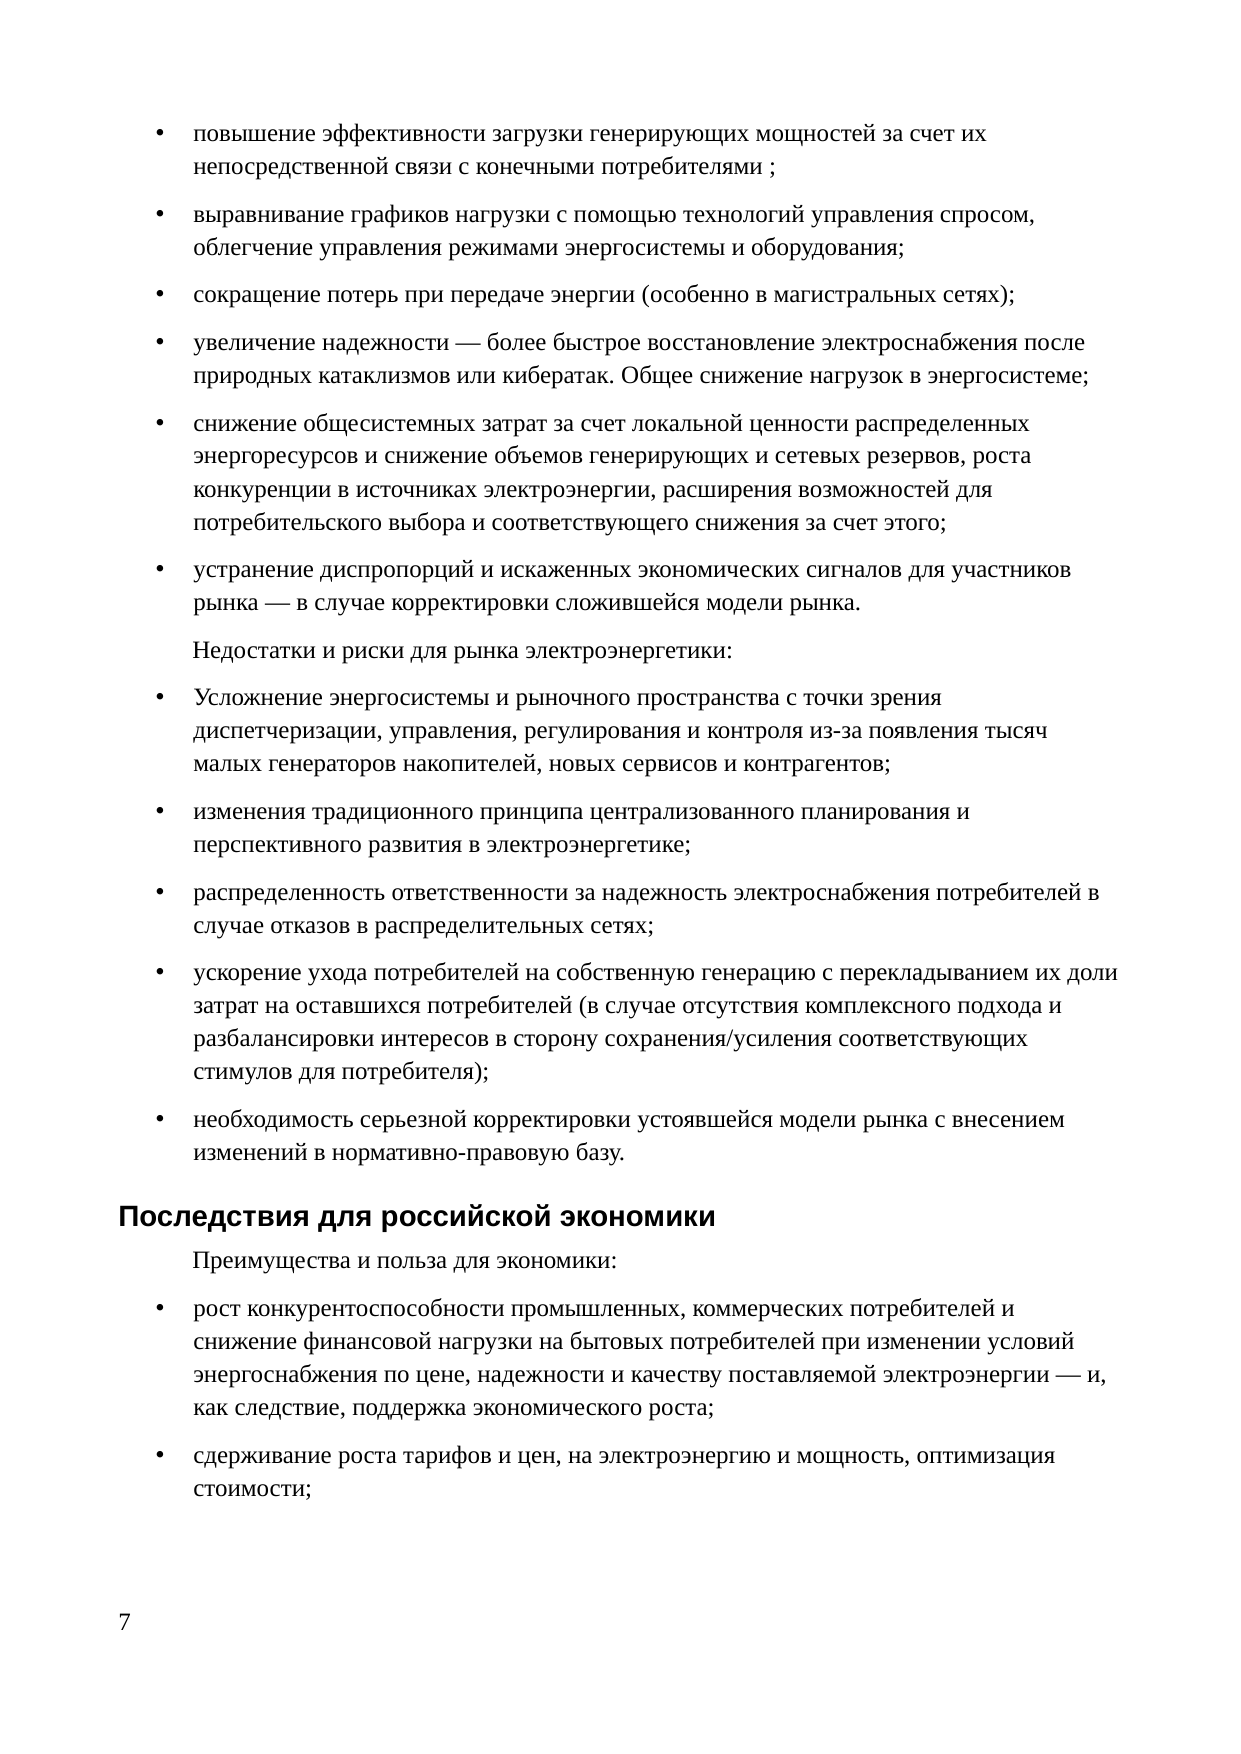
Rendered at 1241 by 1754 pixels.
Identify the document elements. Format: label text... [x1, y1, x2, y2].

list устранение диспропорций и искаженных экономических сигналов для участников рынка — в случае корректировки сложившейся модели рынка. [156, 554, 1122, 616]
text Недостатки и риски для рынка электроэнергетики: [118, 635, 1122, 664]
list Усложнение энергосистемы и рыночного пространства с точки зрения диспетчеризации, управления, регулирования и контроля из-за появления тысяч малых генераторов накопителей, новых сервисов и контрагентов; [156, 682, 1122, 777]
list рост конкурентоспособности промышленных, коммерческих потребителей и снижение финансовой нагрузки на бытовых потребителей при изменении условий энергоснабжения по цене, надежности и качеству поставляемой электроэнергии — и, как следствие, поддержка экономического роста; [156, 1293, 1122, 1421]
list ускорение ухода потребителей на собственную генерацию с перекладыванием их доли затрат на оставшихся потребителей (в случае отсутствия комплексного подхода и разбалансировки интересов в сторону сохранения/усиления соответствующих стимулов для потребителя); [156, 957, 1122, 1085]
list сокращение потерь при передаче энергии (особенно в магистральных сетях); [156, 279, 1122, 308]
list распределенность ответственности за надежность электроснабжения потребителей в случае отказов в распределительных сетях; [156, 877, 1122, 938]
list повышение эффективности загрузки генерирующих мощностей за счет их непосредственной связи с конечными потребителями ; [156, 118, 1122, 180]
subtitle Последствия для российской экономики [118, 1199, 1122, 1233]
list увеличение надежности — более быстрое восстановление электроснабжения после природных катаклизмов или кибератак. Общее снижение нагрузок в энергосистеме; [156, 327, 1122, 389]
text Преимущества и польза для экономики: [118, 1246, 1122, 1274]
list выравнивание графиков нагрузки с помощью технологий управления спросом, облегчение управления режимами энергосистемы и оборудования; [156, 199, 1122, 261]
list необходимость серьезной корректировки устоявшейся модели рынка с внесением изменений в нормативно-правовую базу. [156, 1104, 1122, 1166]
list сдерживание роста тарифов и цен, на электроэнергию и мощность, оптимизация стоимости; [156, 1440, 1122, 1502]
list снижение общесистемных затрат за счет локальной ценности распределенных энергоресурсов и снижение объемов генерирующих и сетевых резервов, роста конкуренции в источниках электроэнергии, расширения возможностей для потребительского выбора и соответствующего снижения за счет этого; [156, 408, 1122, 535]
list изменения традиционного принципа централизованного планирования и перспективного развития в электроэнергетике; [156, 796, 1122, 858]
